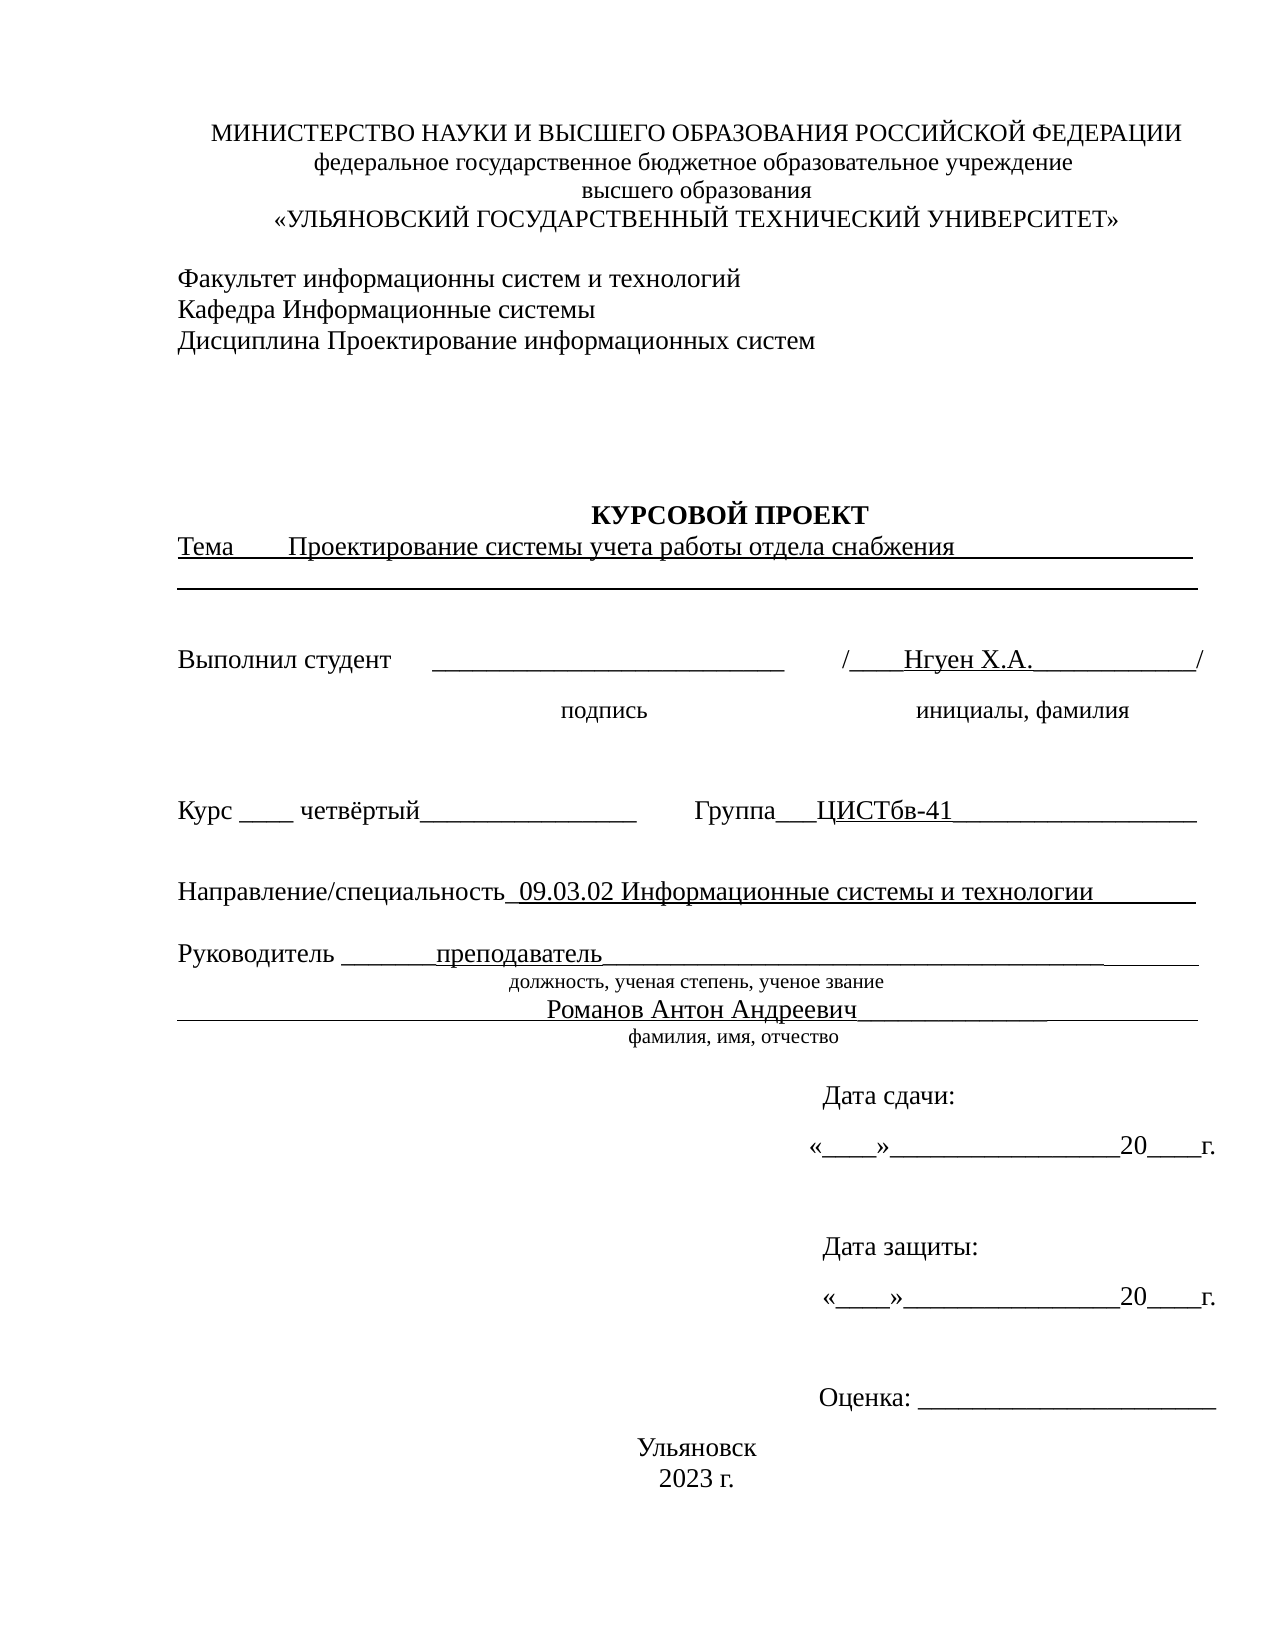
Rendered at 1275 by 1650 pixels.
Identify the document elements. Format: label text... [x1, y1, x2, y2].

text фамилия, имя, отчество [177, 1024, 1216, 1048]
text «____»_________________20____г. [177, 1129, 1216, 1161]
text Тема____Проектирование системы учета работы отдела снабжения [177, 530, 1216, 561]
text Факультет информационны систем и технологий [177, 262, 1216, 293]
text Романов Антон Андреевич______________ [177, 993, 1216, 1024]
text Кафедра Информационные системы [177, 293, 1216, 324]
text «____»________________20____г. [177, 1280, 1216, 1311]
text должность, ученая степень, ученое звание [177, 969, 1216, 993]
text Руководитель _______преподаватель_____________________________________ [177, 937, 1216, 969]
text КУРСОВОЙ ПРОЕКТ [177, 499, 1216, 530]
text Выполнил студент __________________________ /____Нгуен Х.А.____________/ [177, 643, 1216, 674]
text Дата сдачи: [177, 1079, 1216, 1110]
text МИНИСТЕРСТВО НАУКИ И ВЫСШЕГО ОБРАЗОВАНИЯ РОССИЙСКОЙ ФЕДЕРАЦИИ [177, 118, 1216, 147]
text Направление/специальность_09.03.02 Информационные системы и технологии [177, 875, 1216, 906]
text Оценка: ______________________ [177, 1381, 1216, 1412]
text 2023 г. [177, 1462, 1216, 1493]
text Дисциплина Проектирование информационных систем [177, 324, 1216, 355]
text «УЛЬЯНОВСКИЙ ГОСУДАРСТВЕННЫЙ ТЕХНИЧЕСКИЙ УНИВЕРСИТЕТ» [177, 204, 1216, 233]
text Ульяновск [177, 1431, 1216, 1462]
text федеральное государственное бюджетное образовательное учреждение высшего образования [177, 147, 1216, 204]
text Дата защиты: [177, 1230, 1216, 1261]
text подпись инициалы, фамилия [177, 693, 1216, 724]
text Курс ____ четвёртый________________ Группа___ЦИСТбв-41__________________ [177, 794, 1216, 825]
